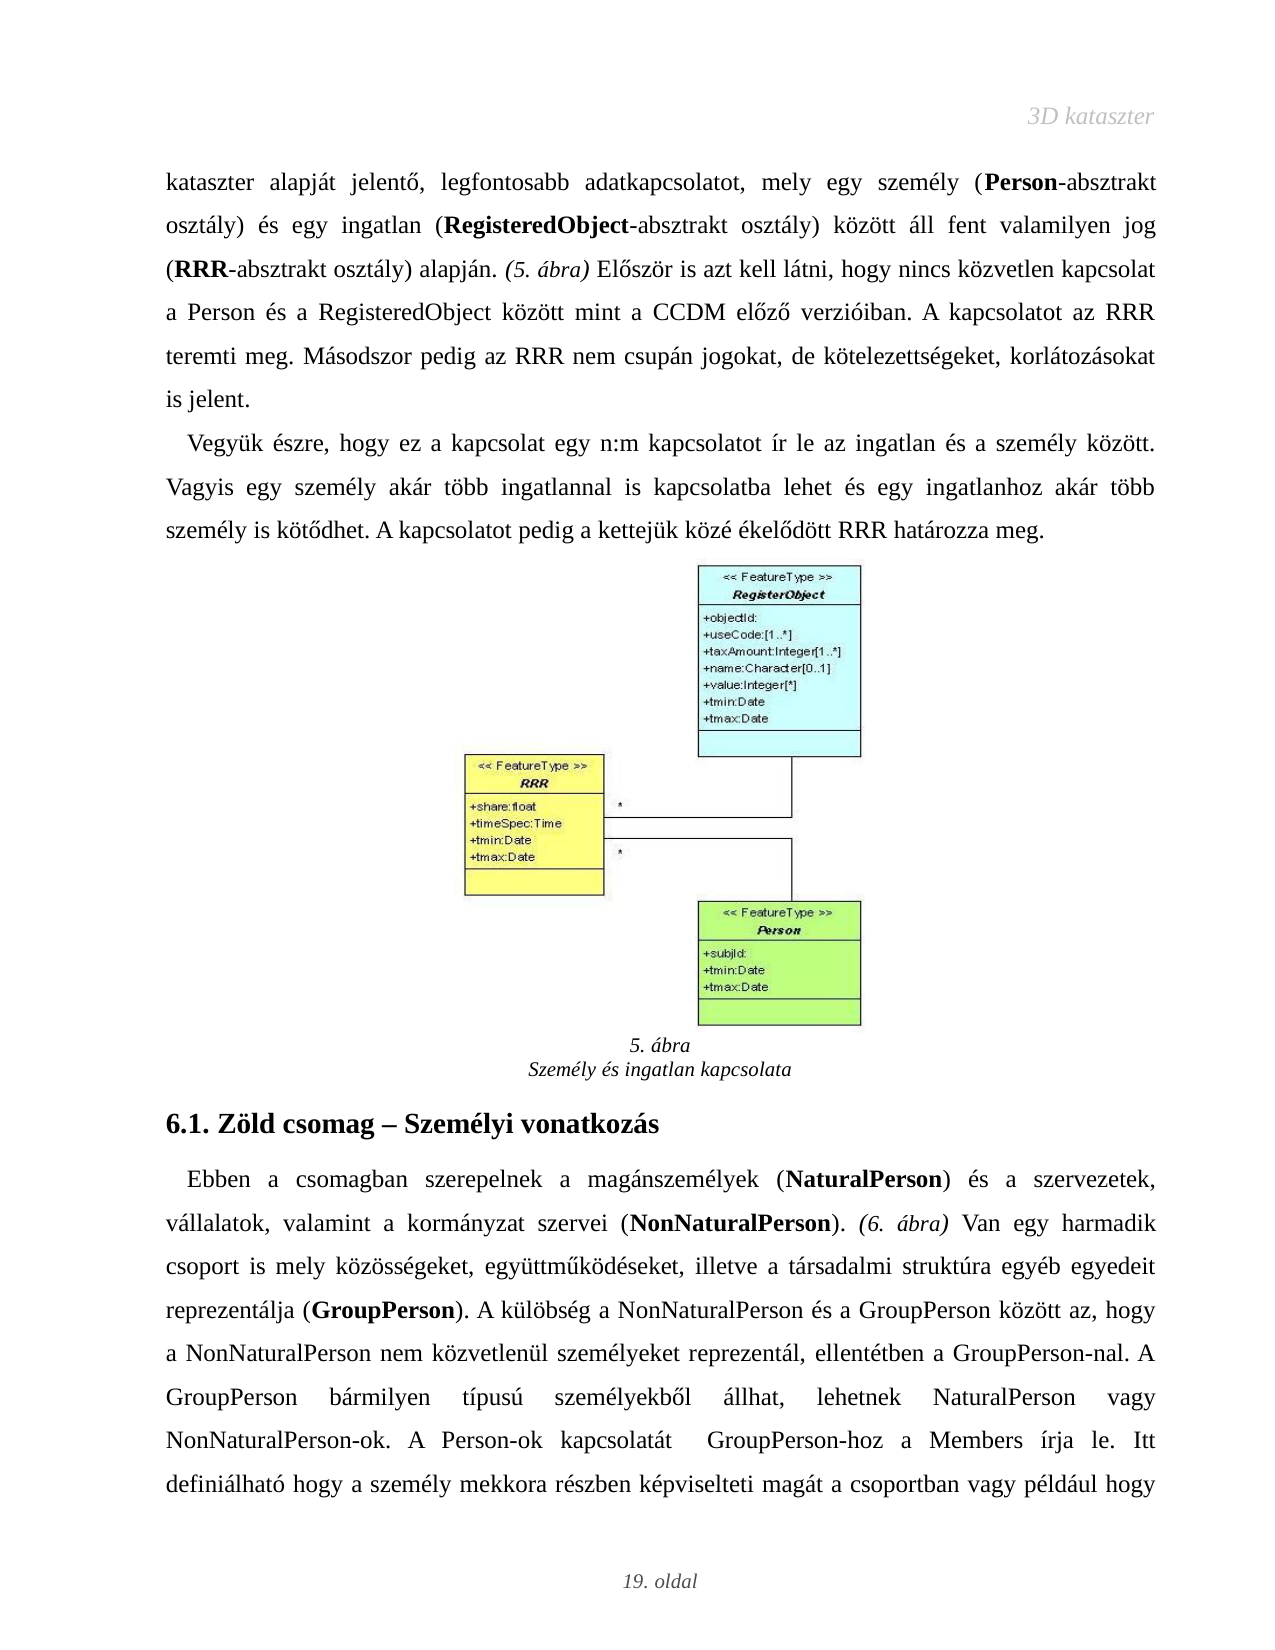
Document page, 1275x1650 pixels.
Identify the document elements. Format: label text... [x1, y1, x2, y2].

text Vegyük észre, hogy ez a kapcsolat egy n:m kapcsolatot ír le az ingatlan és a személy között. Vagyis egy személy akár több ingatlannal is kapcsolatba lehet és egy ingatlanhoz akár több személy is kötődhet. A kapcsolatot pedig a kettejük közé ékelődött RRR határozza meg. [166, 428, 1156, 544]
text 5. ábra [166, 1033, 1156, 1057]
text Ebben a csomagban szerepelnek a magánszemélyek (NaturalPerson) és a szervezetek, vállalatok, valamint a kormányzat szervei (NonNaturalPerson). (6. ábra) Van egy harmadik csoport is mely közösségeket, együttműködéseket, illetve a társadalmi struktúra egyéb egyedeit reprezentálja (GroupPerson). A külöbség a NonNaturalPerson és a GroupPerson között az, hogy a NonNaturalPerson nem közvetlenül személyeket reprezentál, ellentétben a GroupPerson-nal. A GroupPerson bármilyen típusú személyekből állhat, lehetnek NaturalPerson vagy NonNaturalPerson-ok. A Person-ok kapcsolatát GroupPerson-hoz a Members írja le. Itt definiálható hogy a személy mekkora részben képviselteti magát a csoportban vagy például hogy [166, 1164, 1156, 1498]
text Személy és ingatlan kapcsolata [166, 1057, 1156, 1081]
text kataszter alapját jelentő, legfontosabb adatkapcsolatot, mely egy személy (Person-absztrakt osztály) és egy ingatlan (RegisteredObject-absztrakt osztály) között áll fent valamilyen jog (RRR-absztrakt osztály) alapján. (5. ábra) Először is azt kell látni, hogy nincs közvetlen kapcsolat a Person és a RegisteredObject között mint a CCDM előző verzióiban. A kapcsolatot az RRR teremti meg. Másodszor pedig az RRR nem csupán jogokat, de kötelezettségeket, korlátozásokat is jelent. [166, 167, 1156, 413]
picture [454, 558, 887, 1033]
subtitle Zöld csomag – Személyi vonatkozás [166, 1107, 1156, 1140]
